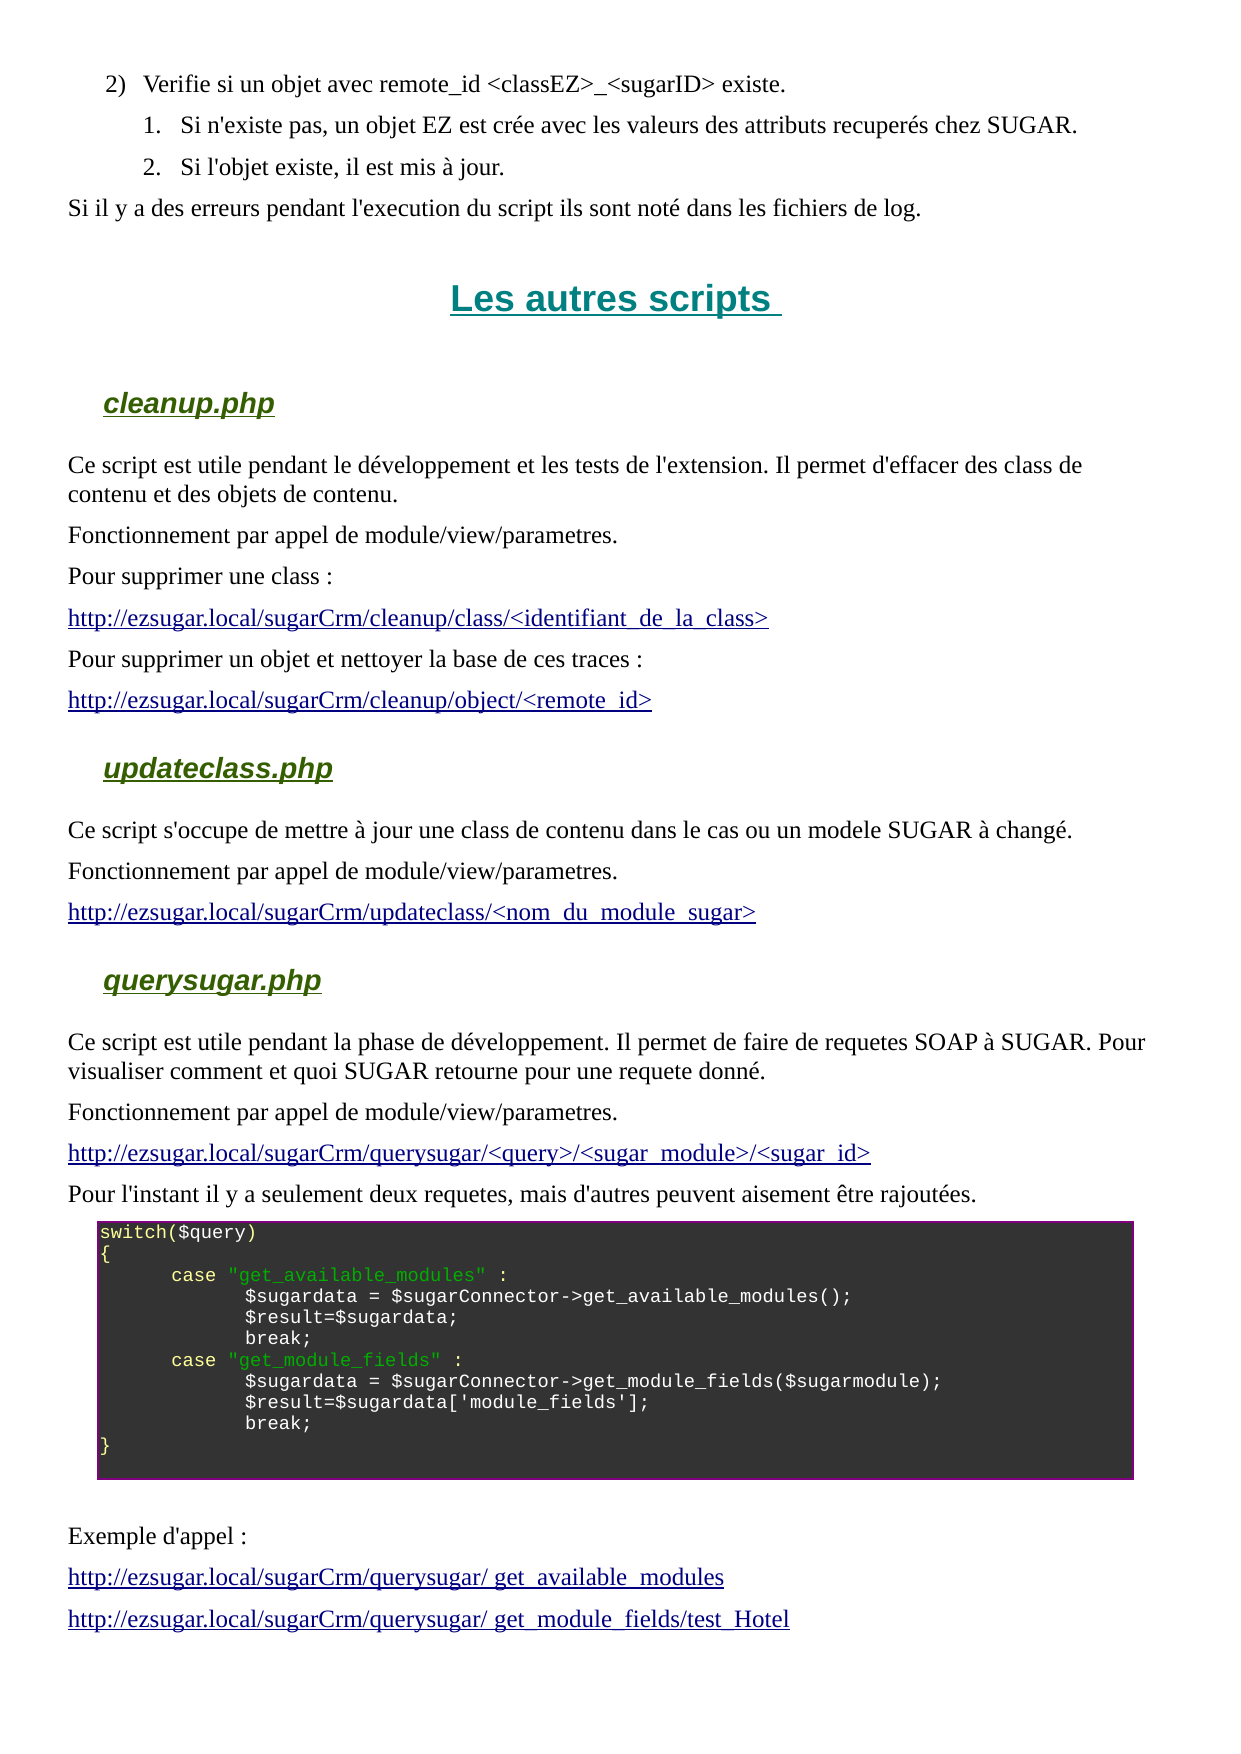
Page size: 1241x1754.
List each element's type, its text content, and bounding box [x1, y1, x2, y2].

list Si l'objet existe, il est mis à jour. [143, 152, 1164, 180]
text http://ezsugar.local/sugarCrm/querysugar/<query>/<sugar_module>/<sugar_id> [68, 1138, 1164, 1167]
text $sugardata = $sugarConnector->get_available_modules(); [99, 1284, 1132, 1306]
list Verifie si un objet avec remote_id <classEZ>_<sugarID> existe. [105, 69, 1164, 98]
text break; [99, 1412, 1132, 1433]
text Exemple d'appel : [68, 1521, 1164, 1550]
text Pour supprimer une class : [68, 561, 1164, 590]
text http://ezsugar.local/sugarCrm/querysugar/ get_available_modules [68, 1562, 1164, 1591]
text Pour l'instant il y a seulement deux requetes, mais d'autres peuvent aisement être rajoutées. [68, 1179, 1164, 1208]
subtitle updateclass.php [103, 751, 1164, 785]
text Pour supprimer un objet et nettoyer la base de ces traces : [68, 644, 1164, 673]
text Ce script est utile pendant la phase de développement. Il permet de faire de requetes SOAP à SUGAR. Pour visualiser comment et quoi SUGAR retourne pour une requete donné. [68, 1027, 1164, 1084]
subtitle cleanup.php [103, 386, 1164, 420]
text Ce script s'occupe de mettre à jour une class de contenu dans le cas ou un modele SUGAR à changé. [68, 815, 1164, 843]
subtitle Les autres scripts [68, 277, 1164, 320]
text http://ezsugar.local/sugarCrm/querysugar/ get_module_fields/test_Hotel [68, 1604, 1164, 1632]
text Ce script est utile pendant le développement et les tests de l'extension. Il permet d'effacer des class de contenu et des objets de contenu. [68, 450, 1164, 508]
text http://ezsugar.local/sugarCrm/cleanup/class/<identifiant_de_la_class> [68, 603, 1164, 631]
text $result=$sugardata['module_fields']; [99, 1391, 1132, 1412]
text $result=$sugardata; [99, 1306, 1132, 1327]
text { [99, 1242, 1132, 1263]
subtitle querysugar.php [103, 963, 1164, 997]
text Si il y a des erreurs pendant l'execution du script ils sont noté dans les fichiers de log. [68, 193, 1164, 222]
text Fonctionnement par appel de module/view/parametres. [68, 856, 1164, 885]
text http://ezsugar.local/sugarCrm/updateclass/<nom_du_module_sugar> [68, 897, 1164, 926]
text break; [99, 1327, 1132, 1348]
list Si n'existe pas, un objet EZ est crée avec les valeurs des attributs recuperés chez SUGAR. [143, 110, 1164, 139]
text $sugardata = $sugarConnector->get_module_fields($sugarmodule); [99, 1369, 1132, 1391]
text Fonctionnement par appel de module/view/parametres. [68, 520, 1164, 549]
text switch($query) [99, 1223, 1132, 1242]
text Fonctionnement par appel de module/view/parametres. [68, 1097, 1164, 1126]
text } [99, 1433, 1132, 1454]
text case "get_module_fields" : [99, 1348, 1132, 1369]
text case "get_available_modules" : [99, 1263, 1132, 1284]
text http://ezsugar.local/sugarCrm/cleanup/object/<remote_id> [68, 685, 1164, 714]
